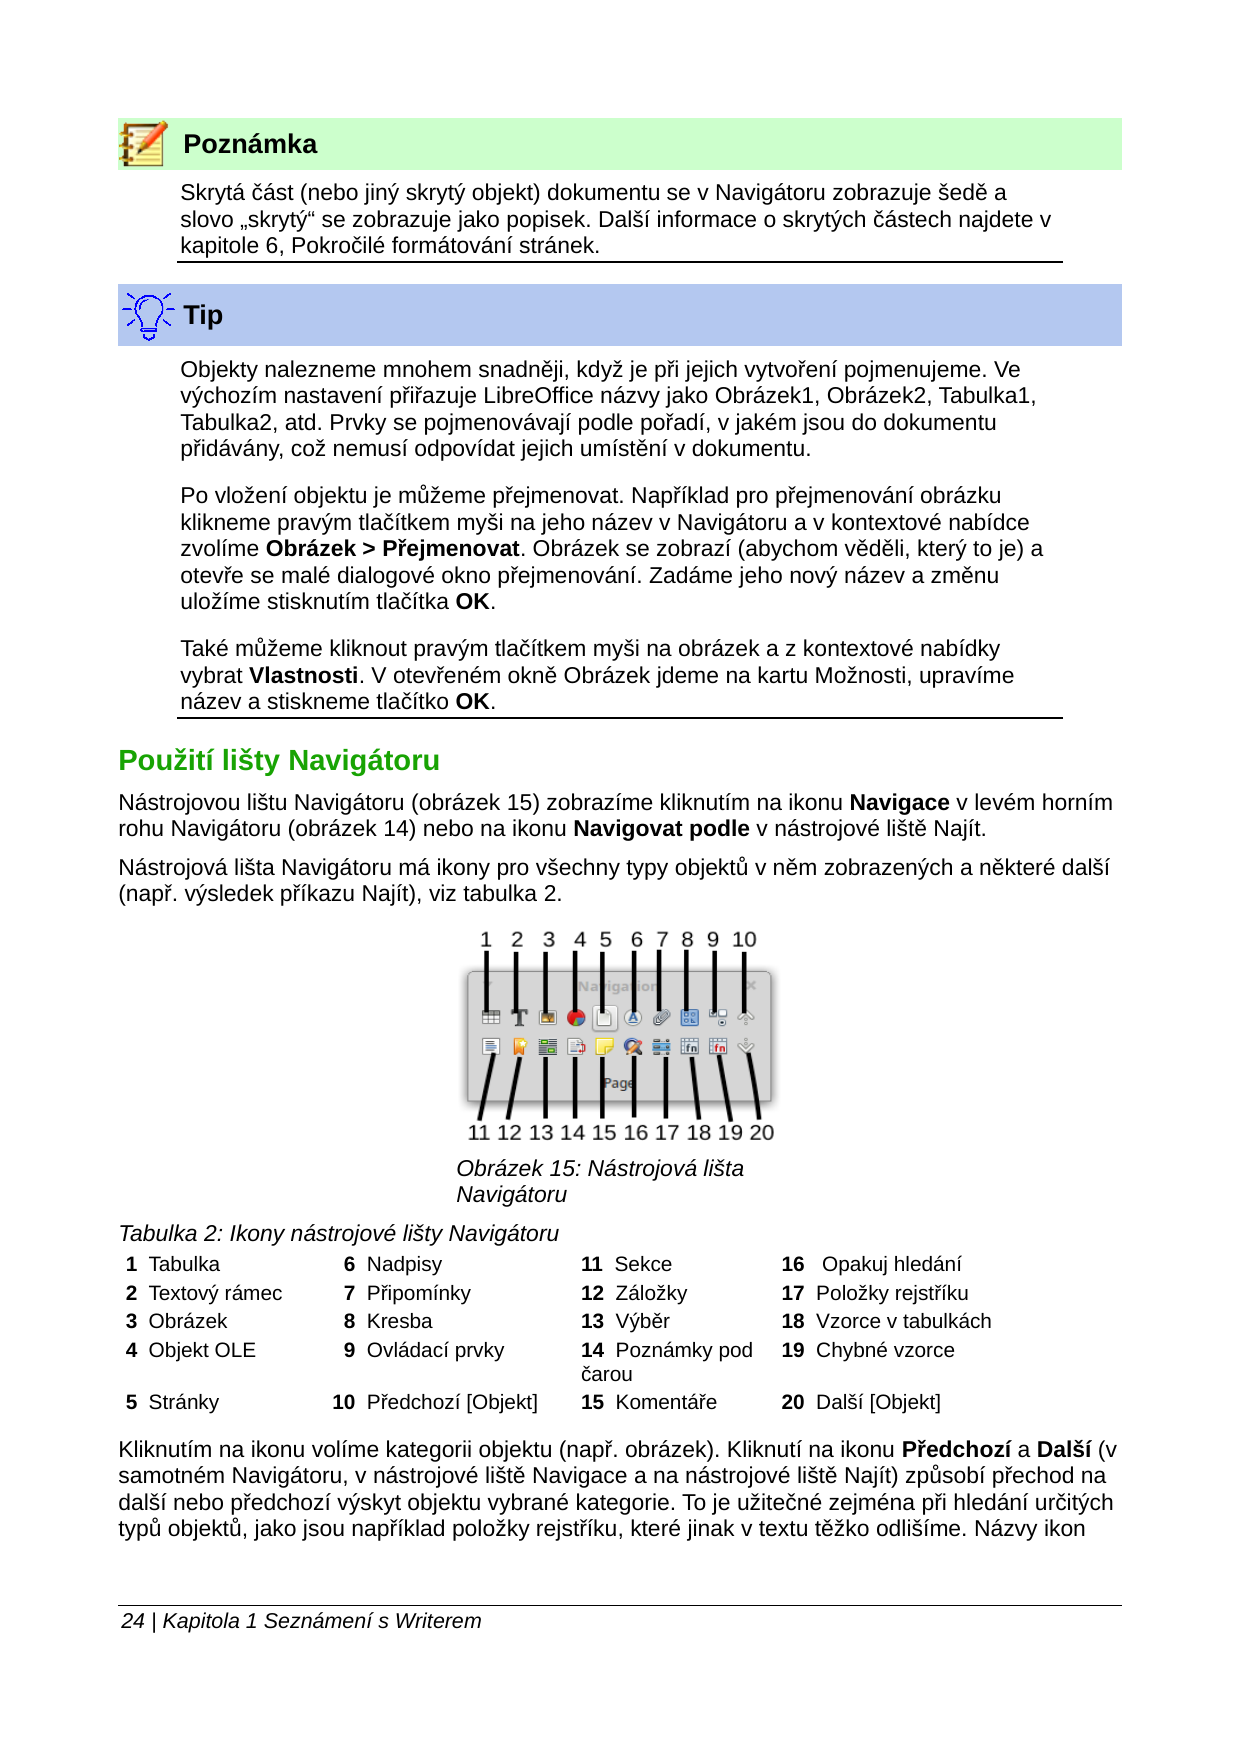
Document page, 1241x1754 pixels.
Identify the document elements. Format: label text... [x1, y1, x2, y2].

text Tabulka 2: Ikony nástrojové lišty Navigátoru [118, 1220, 1122, 1246]
table_cell 8 Kresba [320, 1309, 569, 1337]
text Objekty nalezneme mnohem snadněji, když je při jejich vytvoření pojmenujeme. Ve výchozím nastavení přiřazuje LibreOffice názvy jako Obrázek1, Obrázek2, Tabulka1, Tabulka2, atd. Prvky se pojmenovávají podle pořadí, v jakém jsou do dokumentu přidávány, což nemusí odpovídat jejich umístění v dokumentu. [177, 353, 1063, 461]
table_cell 12 Záložky [569, 1281, 769, 1309]
subtitle Použití lišty Navigátoru [118, 743, 1122, 777]
text Po vložení objektu je můžeme přejmenovat. Například pro přejmenování obrázku klikneme pravým tlačítkem myši na jeho název v Navigátoru a v kontextové nabídce zvolíme Obrázek > Přejmenovat. Obrázek se zobrazí (abychom věděli, který to je) a otevře se malé dialogové okno přejmenování. Zadáme jeho nový název a změnu uložíme stisknutím tlačítka OK. [177, 479, 1063, 614]
text Nástrojová lišta Navigátoru má ikony pro všechny typy objektů v něm zobrazených a některé další (např. výsledek příkazu Najít), viz tabulka 2. [118, 854, 1122, 906]
picture [119, 285, 179, 345]
table_header 1 Tabulka [114, 1252, 320, 1281]
table_cell 9 Ovládací prvky [320, 1338, 569, 1390]
table_cell 15 Komentáře [569, 1390, 769, 1418]
subtitle Poznámka [118, 118, 1122, 170]
table_cell 20 Další [Objekt] [770, 1390, 1023, 1418]
table_cell 10 Předchozí [Objekt] [320, 1390, 569, 1418]
text Obrázek 15: Nástrojová lišta Navigátoru [456, 1156, 784, 1208]
table_cell 7 Připomínky [320, 1281, 569, 1309]
table_cell 14 Poznámky pod čarou [569, 1338, 769, 1390]
table_cell 13 Výběr [569, 1309, 769, 1337]
table_cell 18 Vzorce v tabulkách [770, 1309, 1023, 1337]
subtitle Tip [118, 284, 1122, 346]
text Skrytá část (nebo jiný skrytý objekt) dokumentu se v Navigátoru zobrazuje šedě a slovo „skrytý“ se zobrazuje jako popisek. Další informace o skrytých částech najdete v kapitole 6, Pokročilé formátování stránek. [177, 176, 1063, 261]
picture [456, 918, 784, 1156]
picture [119, 119, 170, 170]
table_header 11 Sekce [569, 1252, 769, 1281]
table_cell 4 Objekt OLE [114, 1338, 320, 1390]
table_cell 2 Textový rámec [114, 1281, 320, 1309]
table_header 16 Opakuj hledání [770, 1252, 1023, 1281]
text Také můžeme kliknout pravým tlačítkem myši na obrázek a z kontextové nabídky vybrat Vlastnosti. V otevřeném okně Obrázek jdeme na kartu Možnosti, upravíme název a stiskneme tlačítko OK. [177, 632, 1063, 717]
table_cell 3 Obrázek [114, 1309, 320, 1337]
table_cell 5 Stránky [114, 1390, 320, 1418]
table_cell 17 Položky rejstříku [770, 1281, 1023, 1309]
table_header 6 Nadpisy [320, 1252, 569, 1281]
table_cell 19 Chybné vzorce [770, 1338, 1023, 1390]
text Kliknutím na ikonu volíme kategorii objektu (např. obrázek). Kliknutí na ikonu Předchozí a Další (v samotném Navigátoru, v nástrojové liště Navigace a na nástrojové liště Najít) způsobí přechod na další nebo předchozí výskyt objektu vybrané kategorie. To je užitečné zejména při hledání určitých typů objektů, jako jsou například položky rejstříku, které jinak v textu těžko odlišíme. Názvy ikon [118, 1436, 1122, 1541]
text Nástrojovou lištu Navigátoru (obrázek 15) zobrazíme kliknutím na ikonu Navigace v levém horním rohu Navigátoru (obrázek 14) nebo na ikonu Navigovat podle v nástrojové liště Najít. [118, 788, 1122, 841]
